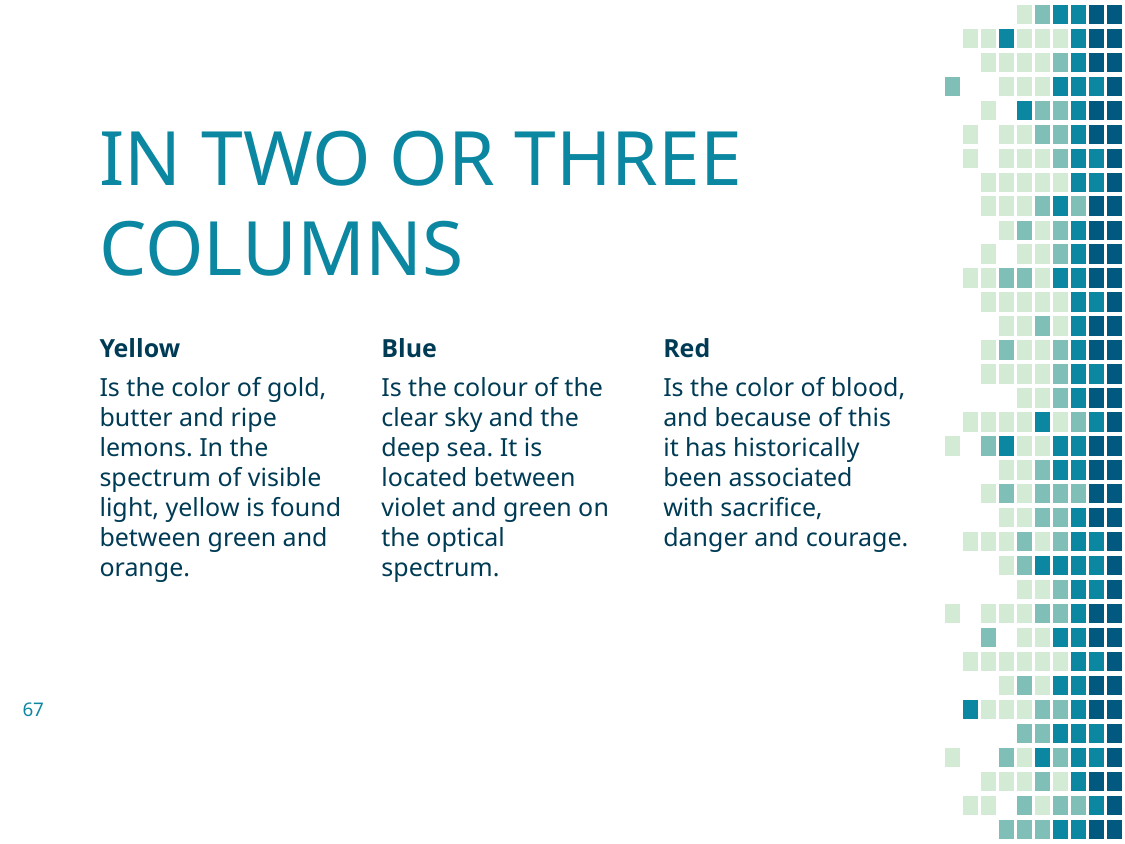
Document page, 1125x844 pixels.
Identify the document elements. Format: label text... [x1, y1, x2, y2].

list Blue Is the colour of the clear sky and the deep sea. It is located between violet and green on the optical spectrum. [370, 321, 639, 703]
slide_number [11, 686, 79, 735]
list Yellow Is the color of gold, butter and ripe lemons. In the spectrum of visible light, yellow is found between green and orange. [88, 321, 357, 703]
list Red Is the color of blood, and because of this it has historically been associated with sacrifice, danger and courage. [652, 321, 921, 703]
title IN TWO OR THREE COLUMNS [88, 196, 921, 302]
